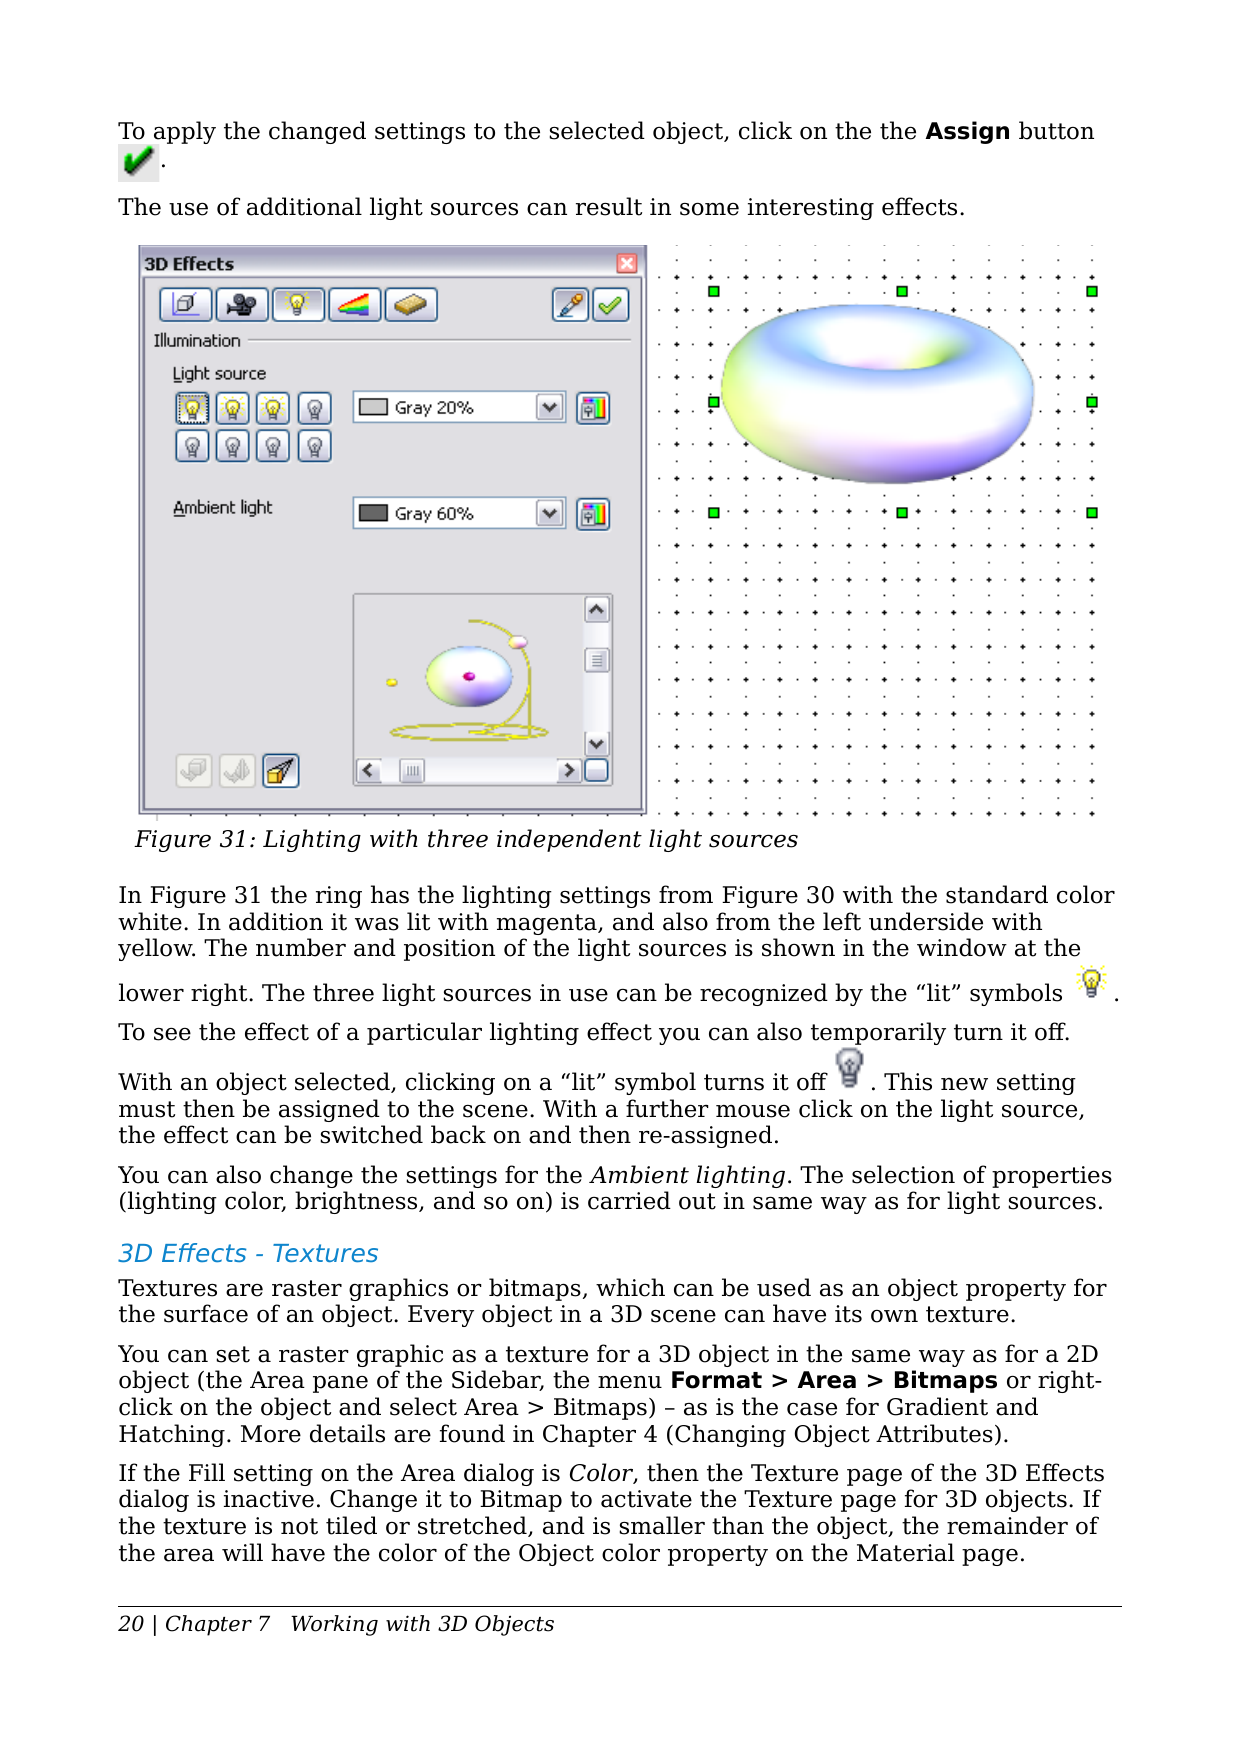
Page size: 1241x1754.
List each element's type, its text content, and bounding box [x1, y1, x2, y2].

text Figure 31: Lighting with three independent light sources [135, 827, 1105, 853]
text The use of additional light sources can result in some interesting effects. [118, 194, 1122, 221]
text You can also change the settings for the Ambient lighting. The selection of properties (lighting color, brightness, and so on) is carried out in same way as for light sources. [118, 1162, 1122, 1215]
picture [834, 1046, 870, 1091]
subtitle 3D Effects - Textures [118, 1239, 1122, 1268]
text To apply the changed settings to the selected object, click on the the Assign button . [118, 118, 1122, 181]
text Textures are raster graphics or bitmaps, which can be used as an object property for the surface of an object. Every object in a 3D scene can have its own texture. [118, 1275, 1122, 1328]
text In Figure 31 the ring has the lighting settings from Figure 30 with the standard color white. In addition it was lit with magenta, and also from the left underside with yellow. The number and position of the light sources is shown in the window at the lower right. The three light sources in use can be recognized by the “lit” symbols . [118, 882, 1122, 1007]
picture [118, 144, 160, 182]
picture [134, 245, 1106, 821]
text To see the effect of a particular lighting effect you can also temporarily turn it off. With an object selected, clicking on a “lit” symbol turns it off . This new setting must then be assigned to the scene. With a further mouse click on the light source, the effect can be switched back on and then re-assigned. [118, 1019, 1122, 1149]
text You can set a raster graphic as a texture for a 3D object in the same way as for a 2D object (the Area pane of the Sidebar, the menu Format > Area > Bitmaps or right-click on the object and select Area > Bitmaps) – as is the case for Gradient and Hatching. More details are found in Chapter 4 (Changing Object Attributes). [118, 1341, 1122, 1447]
text If the Fill setting on the Area dialog is Color, then the Texture page of the 3D Effects dialog is inactive. Change it to Bitmap to activate the Texture page for 3D objects. If the texture is not tiled or stretched, and is smaller than the object, the remainder of the area will have the color of the Object color property on the Material page. [118, 1460, 1122, 1567]
picture [1071, 962, 1113, 1000]
